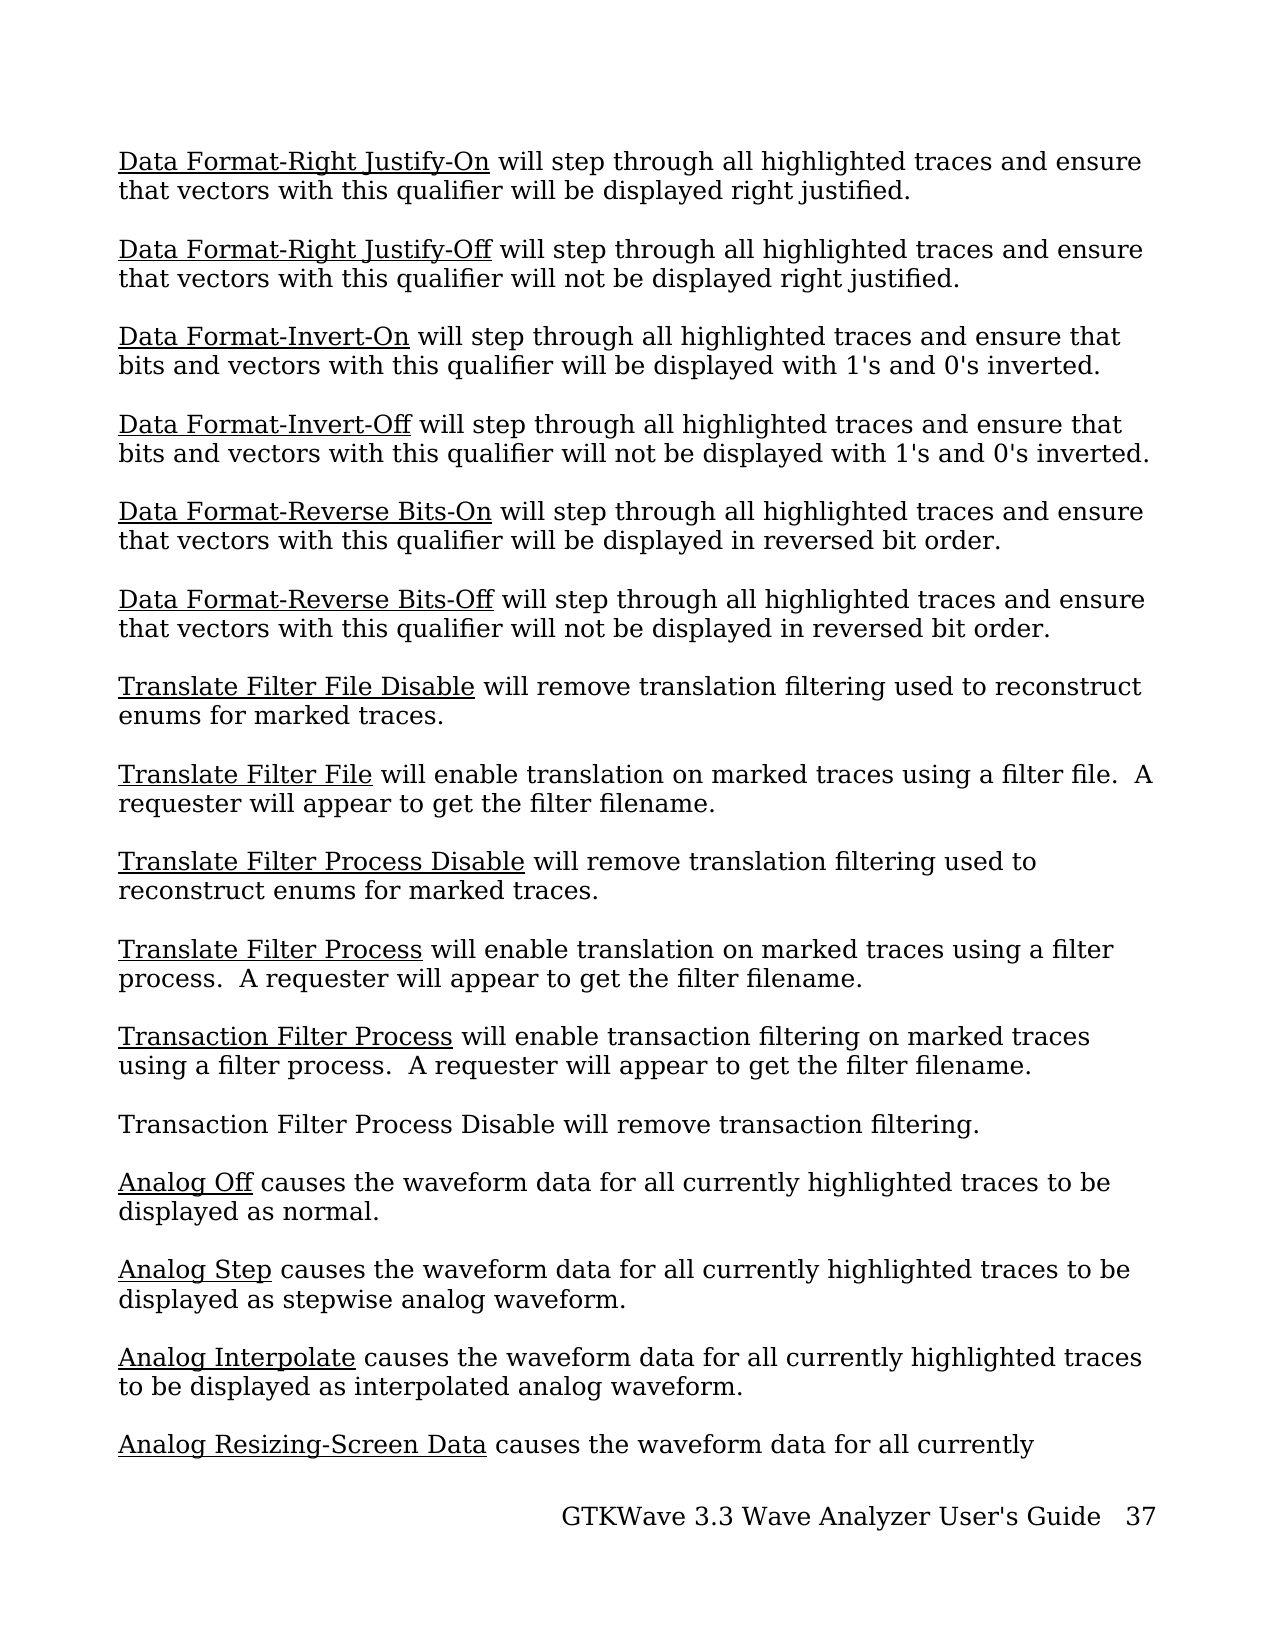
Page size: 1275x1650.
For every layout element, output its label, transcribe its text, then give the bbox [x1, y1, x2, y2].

text Translate Filter Process Disable will remove translation filtering used to reconstruct enums for marked traces. [118, 847, 1157, 906]
text Analog Interpolate causes the waveform data for all currently highlighted traces to be displayed as interpolated analog waveform. [118, 1343, 1157, 1401]
text Analog Resizing-Screen Data causes the waveform data for all currently [118, 1431, 1157, 1460]
text Transaction Filter Process will enable transaction filtering on marked traces using a filter process. A requester will appear to get the filter filename. [118, 1022, 1157, 1081]
text Analog Off causes the waveform data for all currently highlighted traces to be displayed as normal. [118, 1168, 1157, 1226]
text Analog Step causes the waveform data for all currently highlighted traces to be displayed as stepwise analog waveform. [118, 1256, 1157, 1314]
text Data Format-Reverse Bits-On will step through all highlighted traces and ensure that vectors with this qualifier will be displayed in reversed bit order. [118, 497, 1157, 556]
text Translate Filter File will enable translation on marked traces using a filter file. A requester will appear to get the filter filename. [118, 760, 1157, 818]
text Data Format-Invert-Off will step through all highlighted traces and ensure that bits and vectors with this qualifier will not be displayed with 1's and 0's inverted. [118, 410, 1157, 468]
text Data Format-Reverse Bits-Off will step through all highlighted traces and ensure that vectors with this qualifier will not be displayed in reversed bit order. [118, 585, 1157, 643]
text Data Format-Right Justify-On will step through all highlighted traces and ensure that vectors with this qualifier will be displayed right justified. [118, 147, 1157, 206]
text Data Format-Right Justify-Off will step through all highlighted traces and ensure that vectors with this qualifier will not be displayed right justified. [118, 235, 1157, 293]
text Translate Filter Process will enable translation on marked traces using a filter process. A requester will appear to get the filter filename. [118, 935, 1157, 993]
text Transaction Filter Process Disable will remove transaction filtering. [118, 1110, 1157, 1139]
text Data Format-Invert-On will step through all highlighted traces and ensure that bits and vectors with this qualifier will be displayed with 1's and 0's inverted. [118, 322, 1157, 381]
text Translate Filter File Disable will remove translation filtering used to reconstruct enums for marked traces. [118, 672, 1157, 731]
